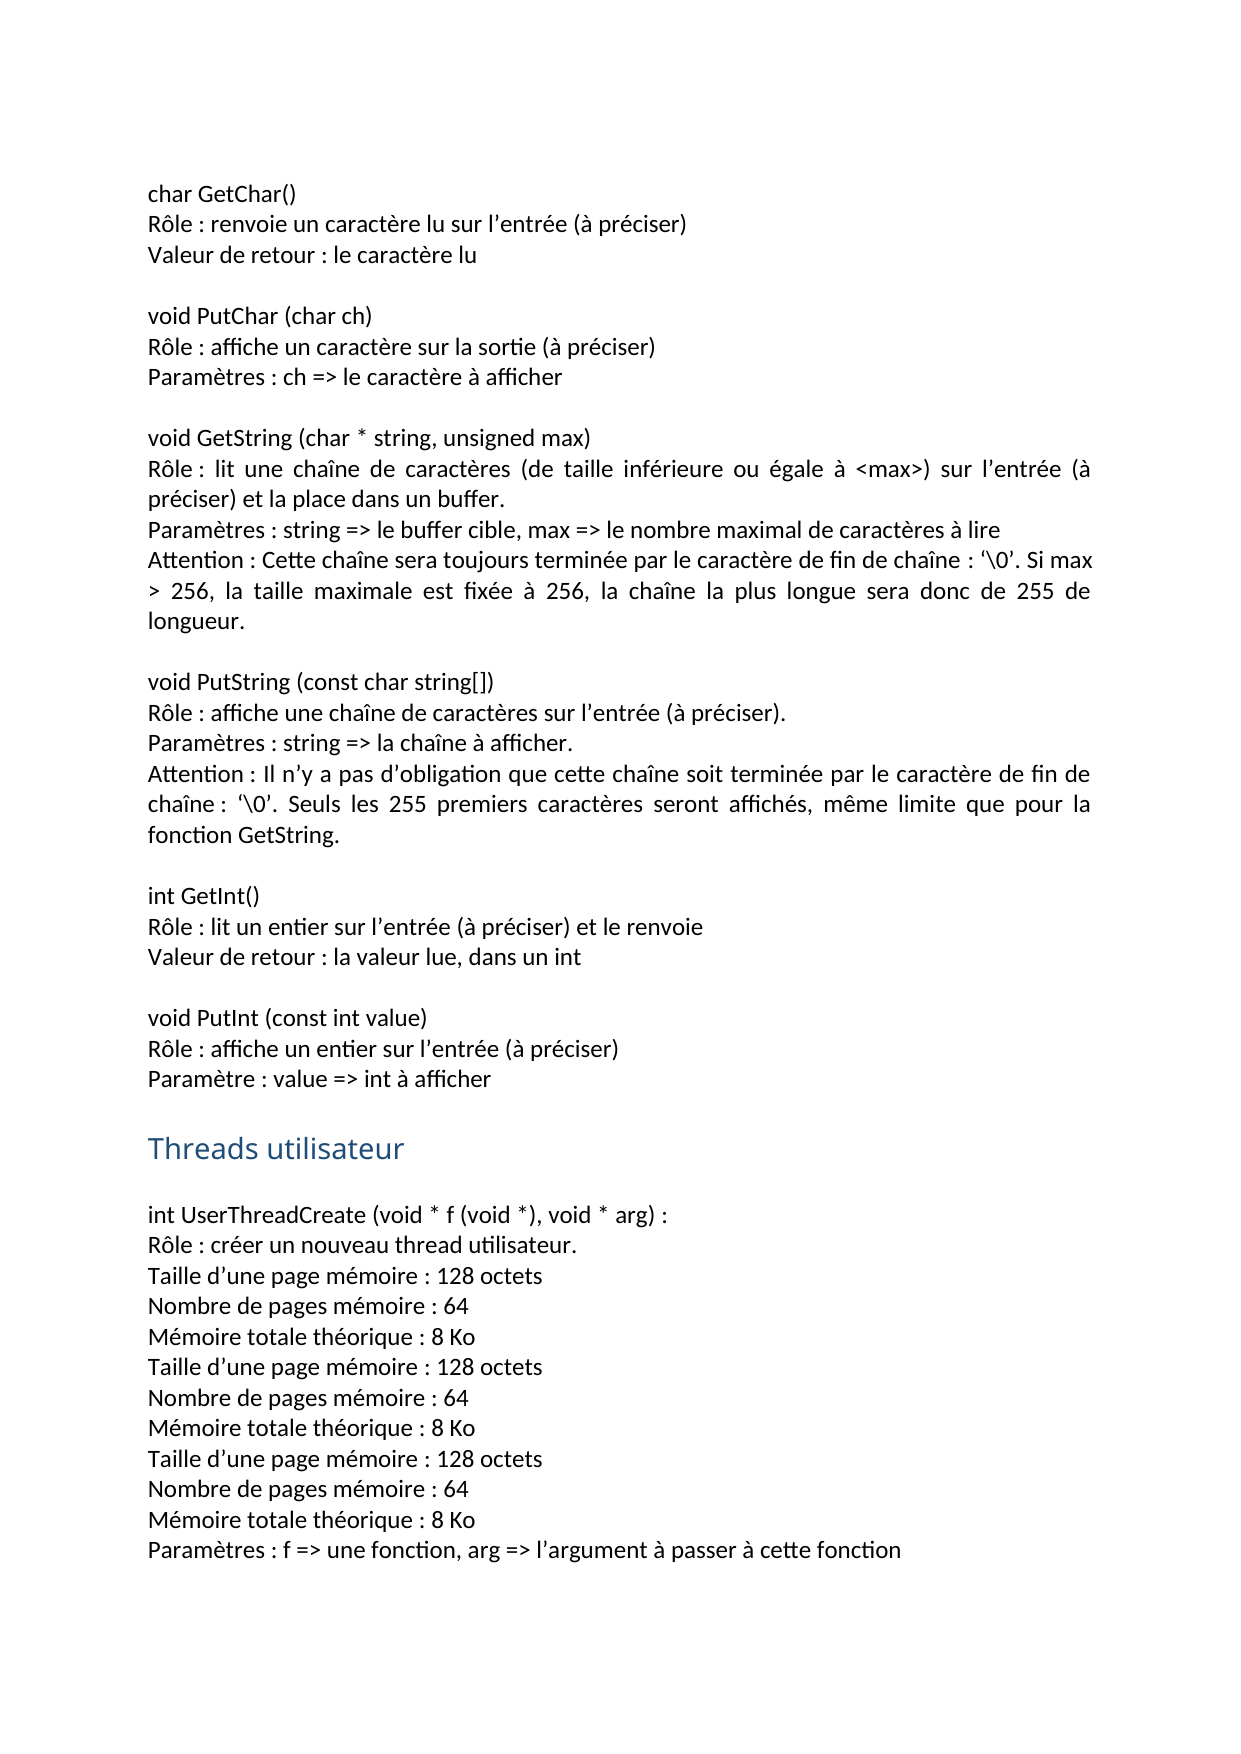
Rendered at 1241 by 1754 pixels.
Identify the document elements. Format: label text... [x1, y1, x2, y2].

text Paramètres : string => le buffer cible, max => le nombre maximal de caractères à lire [148, 514, 1093, 544]
text Nombre de pages mémoire : 64 [148, 1291, 1093, 1321]
text Rôle : créer un nouveau thread utilisateur. [148, 1229, 1093, 1260]
text Nombre de pages mémoire : 64 [148, 1382, 1093, 1413]
text Taille d’une page mémoire : 128 octets [148, 1352, 1093, 1382]
text void PutString (const char string[]) [148, 666, 1093, 697]
text Mémoire totale théorique : 8 Ko [148, 1413, 1093, 1443]
text void GetString (char * string, unsigned max) [148, 422, 1093, 453]
text void PutChar (char ch) [148, 300, 1093, 331]
text Valeur de retour : le caractère lu [148, 239, 1093, 270]
text int GetInt() [148, 880, 1093, 911]
text Valeur de retour : la valeur lue, dans un int [148, 941, 1093, 972]
text Paramètres : f => une fonction, arg => l’argument à passer à cette fonction [148, 1535, 1093, 1565]
text Rôle : lit un entier sur l’entrée (à préciser) et le renvoie [148, 911, 1093, 941]
text Rôle : affiche un entier sur l’entrée (à préciser) [148, 1033, 1093, 1063]
text Nombre de pages mémoire : 64 [148, 1474, 1093, 1504]
text Rôle : lit une chaîne de caractères (de taille inférieure ou égale à <max>) sur l’entrée (à préciser) et la place dans un buffer. [148, 453, 1093, 514]
text char GetChar() [148, 178, 1093, 209]
text Rôle : renvoie un caractère lu sur l’entrée (à préciser) [148, 209, 1093, 239]
text int UserThreadCreate (void * f (void *), void * arg) : [148, 1199, 1093, 1229]
text Mémoire totale théorique : 8 Ko [148, 1321, 1093, 1352]
text Rôle : affiche un caractère sur la sortie (à préciser) [148, 331, 1093, 361]
text Mémoire totale théorique : 8 Ko [148, 1504, 1093, 1535]
text Taille d’une page mémoire : 128 octets [148, 1260, 1093, 1291]
text Rôle : affiche une chaîne de caractères sur l’entrée (à préciser). [148, 697, 1093, 727]
text Paramètres : string => la chaîne à afficher. [148, 727, 1093, 758]
text void PutInt (const int value) [148, 1002, 1093, 1033]
text Taille d’une page mémoire : 128 octets [148, 1443, 1093, 1474]
text Attention : Cette chaîne sera toujours terminée par le caractère de fin de chaîne : ‘\0’. Si max > 256, la taille maximale est fixée à 256, la chaîne la plus longue sera donc de 255 de longueur. [148, 544, 1093, 636]
text Paramètres : ch => le caractère à afficher [148, 361, 1093, 392]
subtitle Threads utilisateur [148, 1128, 1093, 1168]
text Paramètre : value => int à afficher [148, 1063, 1093, 1094]
text Attention : Il n’y a pas d’obligation que cette chaîne soit terminée par le caractère de fin de chaîne : ‘\0’. Seuls les 255 premiers caractères seront affichés, même limite que pour la fonction GetString. [148, 758, 1093, 849]
